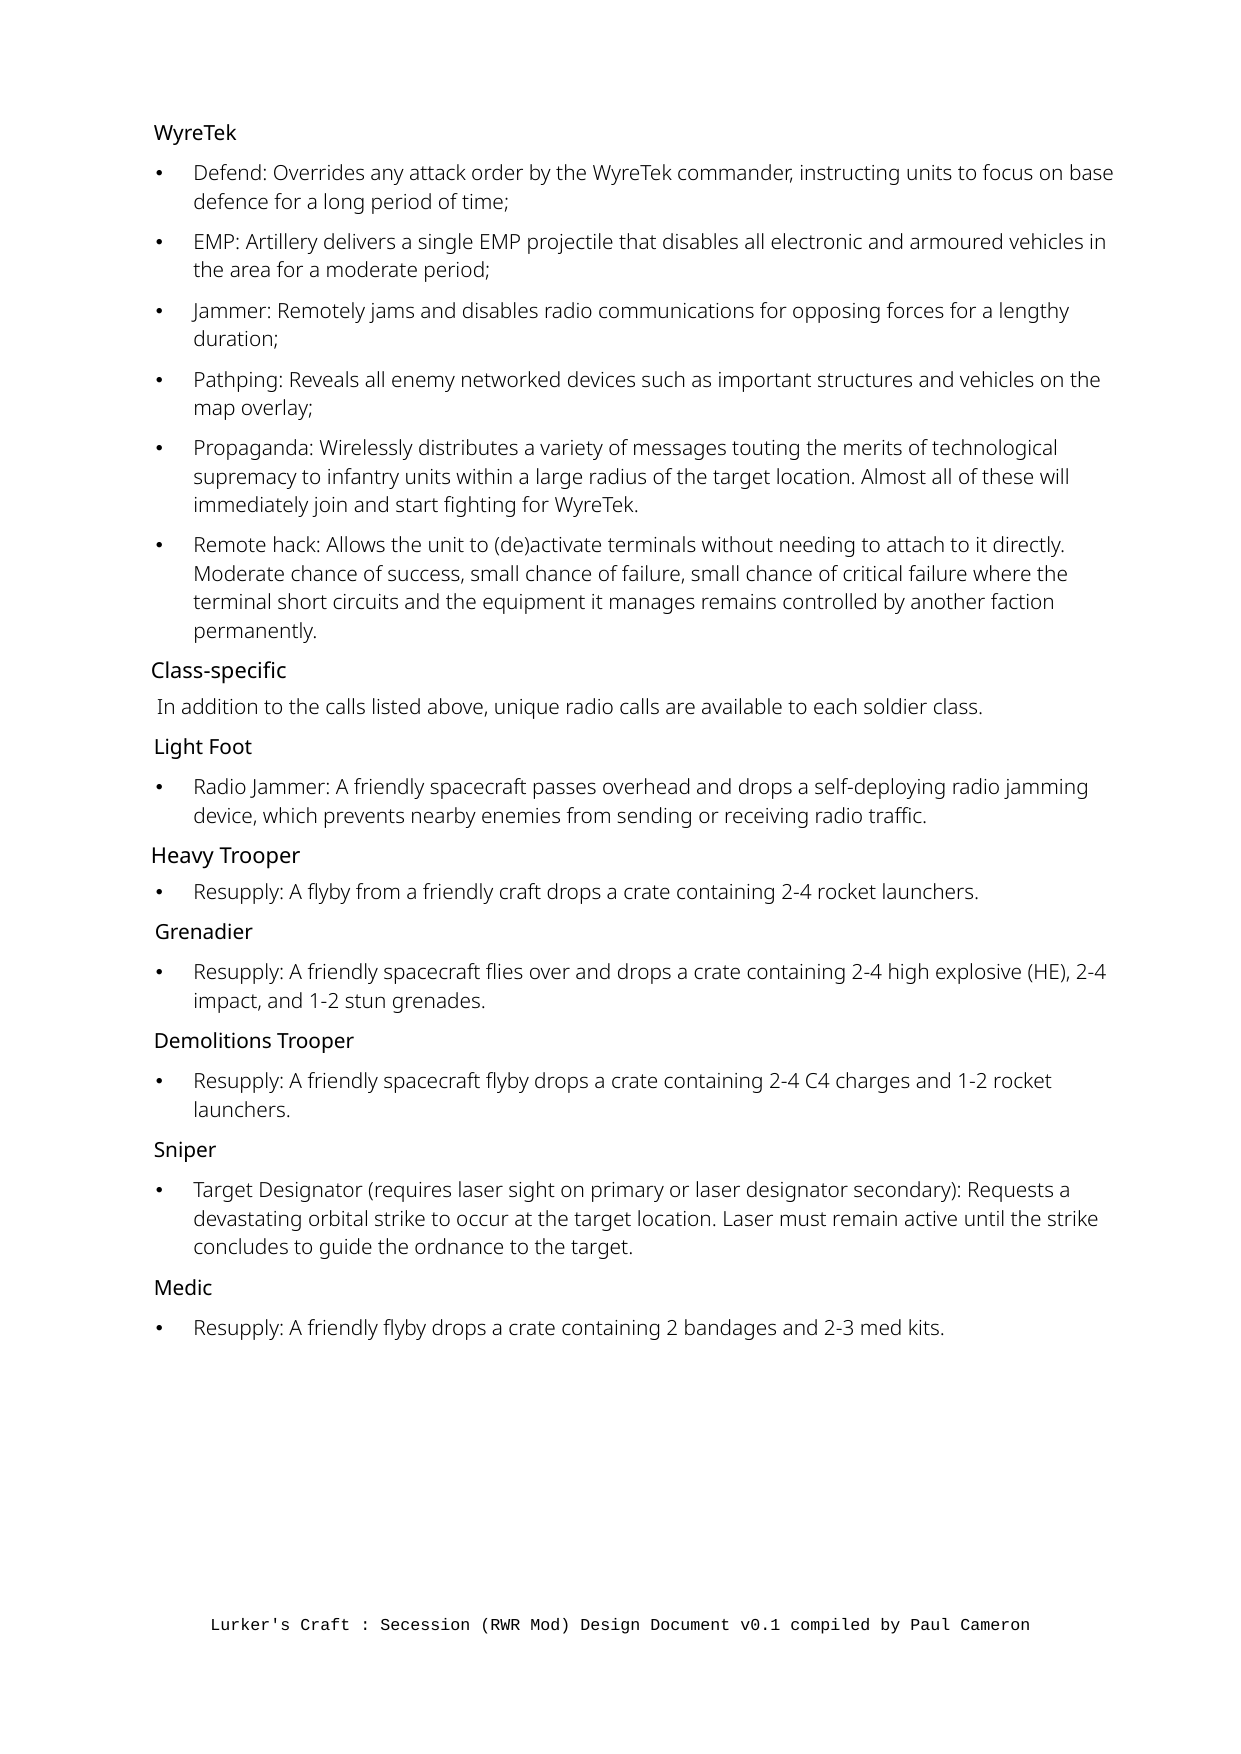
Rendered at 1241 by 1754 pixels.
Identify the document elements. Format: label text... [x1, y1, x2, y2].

subtitle Class-specific [142, 655, 1122, 685]
subtitle Medic [153, 1273, 1122, 1301]
list Propaganda: Wirelessly distributes a variety of messages touting the merits of technological supremacy to infantry units within a large radius of the target location. Almost all of these will immediately join and start fighting for WyreTek. [156, 433, 1122, 519]
subtitle Grenadier [154, 917, 1122, 946]
subtitle Heavy Trooper [142, 840, 1122, 870]
list Resupply: A friendly spacecraft flies over and drops a crate containing 2-4 high explosive (HE), 2-4 impact, and 1-2 stun grenades. [156, 957, 1122, 1014]
list Pathping: Reveals all enemy networked devices such as important structures and vehicles on the map overlay; [156, 365, 1122, 422]
list EMP: Artillery delivers a single EMP projectile that disables all electronic and armoured vehicles in the area for a moderate period; [156, 227, 1122, 284]
list Target Designator (requires laser sight on primary or laser designator secondary): Requests a devastating orbital strike to occur at the target location. Laser must remain active until the strike concludes to guide the ordnance to the target. [156, 1176, 1122, 1261]
subtitle Demolitions Trooper [153, 1026, 1122, 1055]
list Resupply: A flyby from a friendly craft drops a crate containing 2-4 rocket launchers. [156, 877, 1122, 905]
list Defend: Overrides any attack order by the WyreTek commander, instructing units to focus on base defence for a long period of time; [156, 158, 1122, 215]
list Remote hack: Allows the unit to (de)activate terminals without needing to attach to it directly. Moderate chance of success, small chance of failure, small chance of critical failure where the terminal short circuits and the equipment it manages remains controlled by another faction permanently. [156, 531, 1122, 644]
text In addition to the calls listed above, unique radio calls are available to each soldier class. [118, 692, 1122, 720]
list Resupply: A friendly spacecraft flyby drops a crate containing 2-4 C4 charges and 1-2 rocket launchers. [156, 1067, 1122, 1123]
list Resupply: A friendly flyby drops a crate containing 2 bandages and 2-3 med kits. [156, 1313, 1122, 1342]
subtitle Sniper [153, 1135, 1122, 1164]
list Radio Jammer: A friendly spacecraft passes overhead and drops a self-deploying radio jamming device, which prevents nearby enemies from sending or receiving radio traffic. [156, 772, 1122, 829]
subtitle WyreTek [153, 118, 1122, 147]
subtitle Light Foot [153, 732, 1122, 761]
list Jammer: Remotely jams and disables radio communications for opposing forces for a lengthy duration; [156, 296, 1122, 353]
